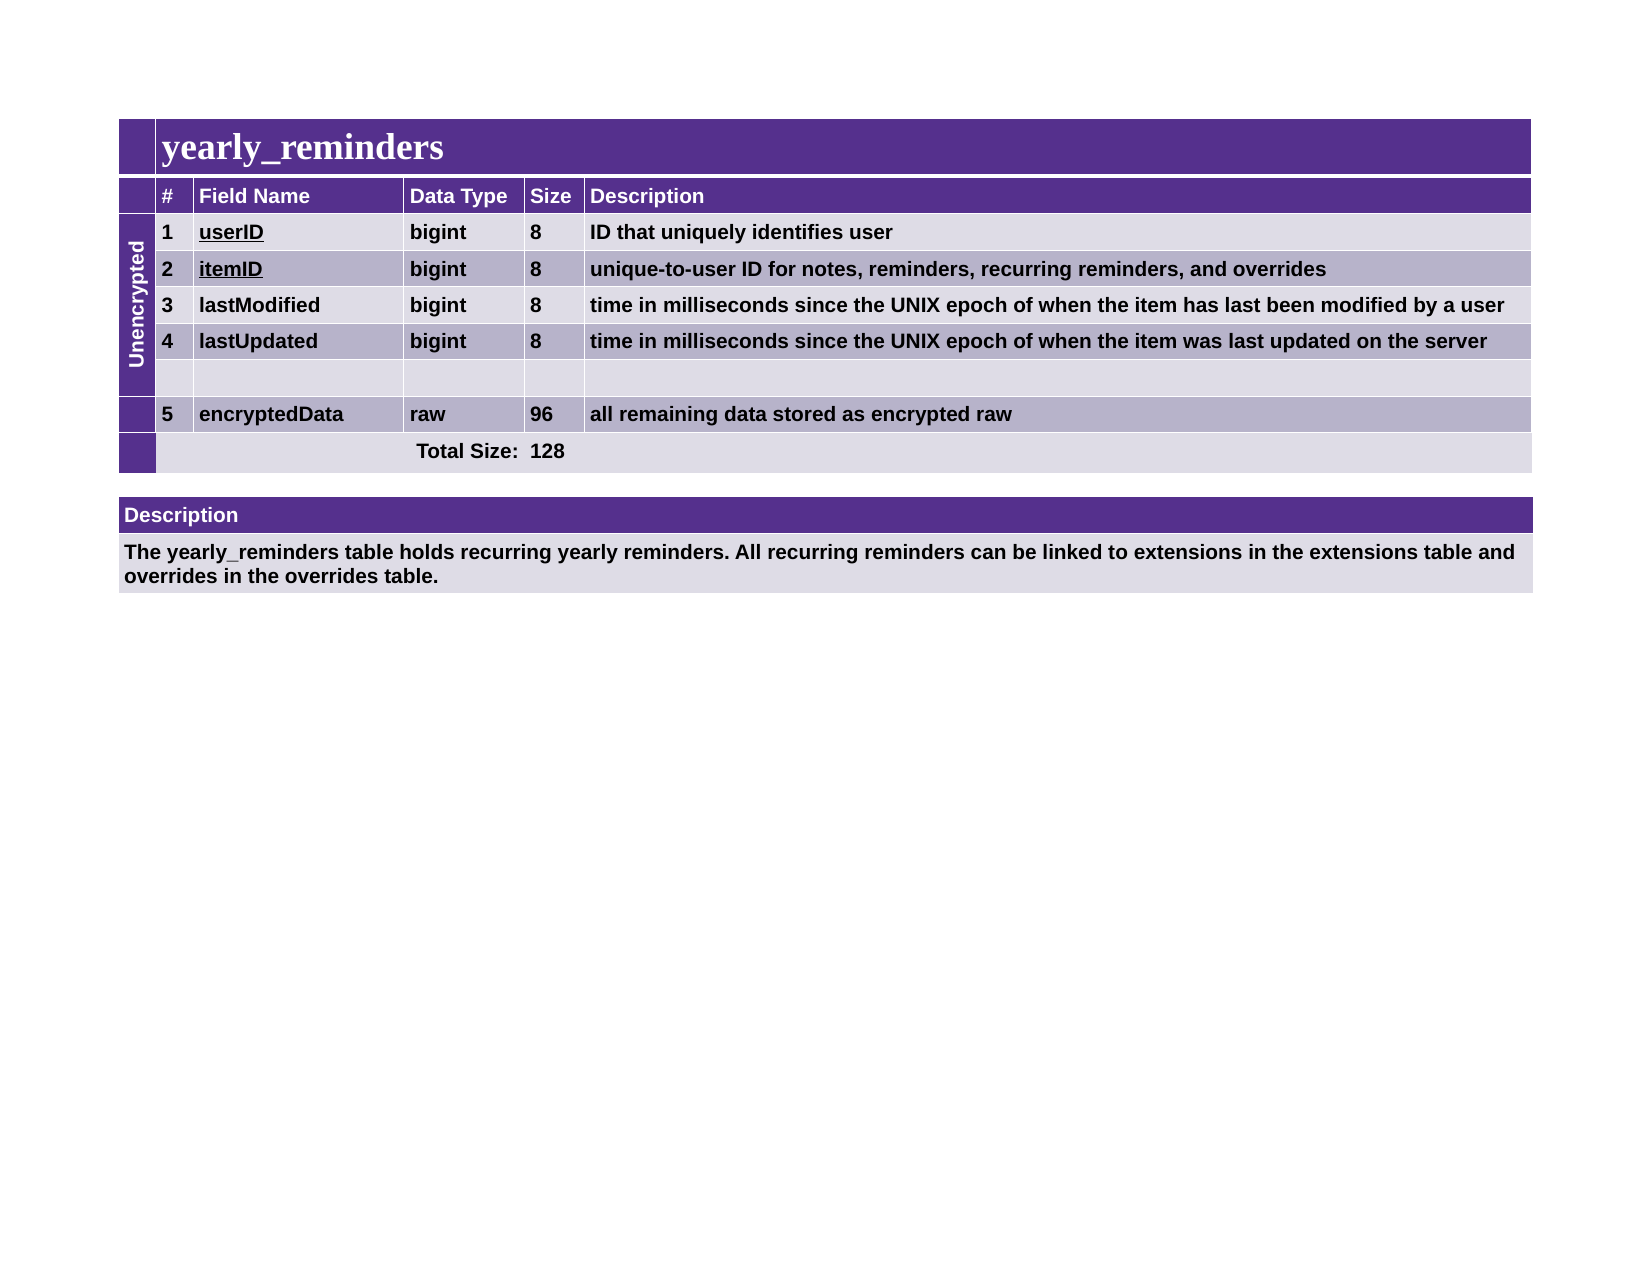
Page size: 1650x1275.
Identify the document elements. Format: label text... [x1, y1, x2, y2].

table_cell bigint [404, 324, 524, 359]
table_cell bigint [404, 287, 524, 323]
table_cell 8 [525, 324, 584, 359]
table_cell [119, 397, 155, 432]
table_header [119, 119, 155, 174]
table_cell lastUpdated [194, 324, 403, 359]
table_cell [156, 360, 193, 396]
table_cell time in milliseconds since the UNIX epoch of when the item was last updated on the server [585, 324, 1531, 359]
table_cell lastModified [194, 287, 403, 323]
table_header yearly_reminders [156, 119, 1531, 174]
table_cell 4 [156, 324, 193, 359]
table_cell [525, 360, 584, 396]
table_cell [119, 178, 155, 213]
table_cell 128 [524, 433, 584, 473]
table_cell bigint [404, 214, 524, 250]
table_header Description [119, 497, 1533, 533]
table_cell [584, 433, 1532, 473]
table_cell raw [404, 397, 524, 432]
table_cell 8 [525, 287, 584, 323]
table_cell 3 [156, 287, 193, 323]
table_cell [194, 360, 403, 396]
table_cell all remaining data stored as encrypted raw [585, 397, 1531, 432]
table_cell Data Type [404, 178, 524, 213]
table_cell Unencrypted [119, 214, 155, 396]
table_cell # [156, 178, 193, 213]
table_cell 2 [156, 251, 193, 286]
table_cell 8 [525, 251, 584, 286]
table_cell unique-to-user ID for notes, reminders, recurring reminders, and overrides [585, 251, 1531, 286]
table_cell userID [194, 214, 403, 250]
table_cell The yearly_reminders table holds recurring yearly reminders. All recurring reminders can be linked to extensions in the extensions table and overrides in the overrides table. [119, 534, 1533, 593]
table_cell time in milliseconds since the UNIX epoch of when the item has last been modified by a user [585, 287, 1531, 323]
table_cell [119, 433, 156, 473]
table_cell Description [585, 178, 1531, 213]
table_cell encryptedData [194, 397, 403, 432]
table_cell Total Size: [404, 433, 524, 473]
table_cell bigint [404, 251, 524, 286]
table_cell itemID [194, 251, 403, 286]
table_cell [156, 433, 404, 473]
table_cell Size [525, 178, 584, 213]
table_cell 96 [525, 397, 584, 432]
table_cell 1 [156, 214, 193, 250]
table_cell ID that uniquely identifies user [585, 214, 1531, 250]
table_cell Field Name [194, 178, 403, 213]
table_cell [404, 360, 524, 396]
table_cell 8 [525, 214, 584, 250]
table_cell [585, 360, 1531, 396]
table_cell 5 [156, 397, 193, 432]
